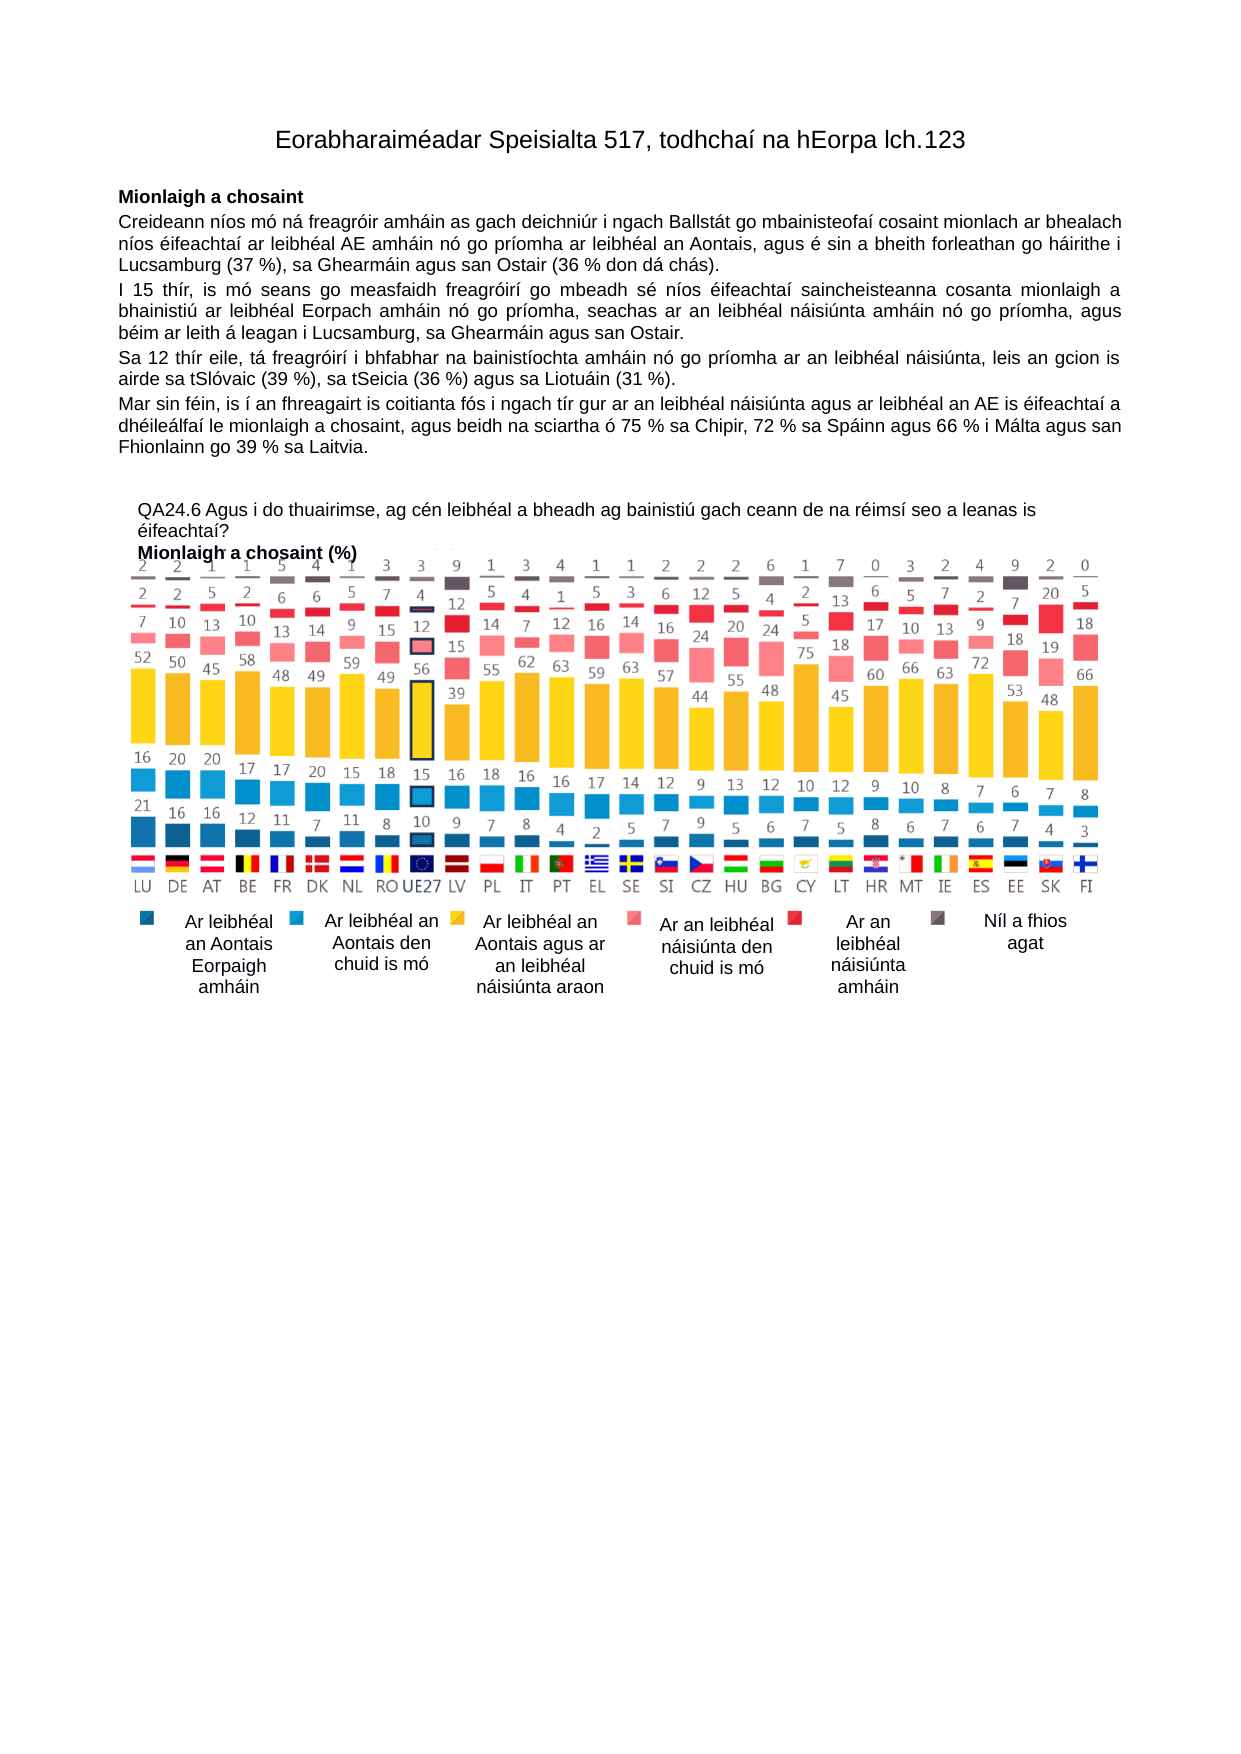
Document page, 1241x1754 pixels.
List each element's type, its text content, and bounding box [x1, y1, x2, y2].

text Mar sin féin, is í an fhreagairt is coitianta fós i ngach tír gur ar an leibhéal náisiúnta agus ar leibhéal an AE is éifeachtaí a dhéileálfaí le mionlaigh a chosaint, agus beidh na sciartha ó 75 % sa Chipir, 72 % sa Spáinn agus 66 % i Málta agus san Fhionlainn go 39 % sa Laitvia. [118, 393, 1122, 458]
picture [118, 549, 1108, 946]
text I 15 thír, is mó seans go measfaidh freagróirí go mbeadh sé níos éifeachtaí saincheisteanna cosanta mionlaigh a bhainistiú ar leibhéal Eorpach amháin nó go príomha, seachas ar an leibhéal náisiúnta amháin nó go príomha, agus béim ar leith á leagan i Lucsamburg, sa Ghearmáin agus san Ostair. [118, 279, 1122, 343]
text Mionlaigh a chosaint [118, 186, 1122, 208]
text Creideann níos mó ná freagróir amháin as gach deichniúr i ngach Ballstát go mbainisteofaí cosaint mionlach ar bhealach níos éifeachtaí ar leibhéal AE amháin nó go príomha ar leibhéal an Aontais, agus é sin a bheith forleathan go háirithe i Lucsamburg (37 %), sa Ghearmáin agus san Ostair (36 % don dá chás). [118, 211, 1122, 276]
text Sa 12 thír eile, tá freagróirí i bhfabhar na bainistíochta amháin nó go príomha ar an leibhéal náisiúnta, leis an gcion is airde sa tSlóvaic (39 %), sa tSeicia (36 %) agus sa Liotuáin (31 %). [118, 347, 1122, 390]
